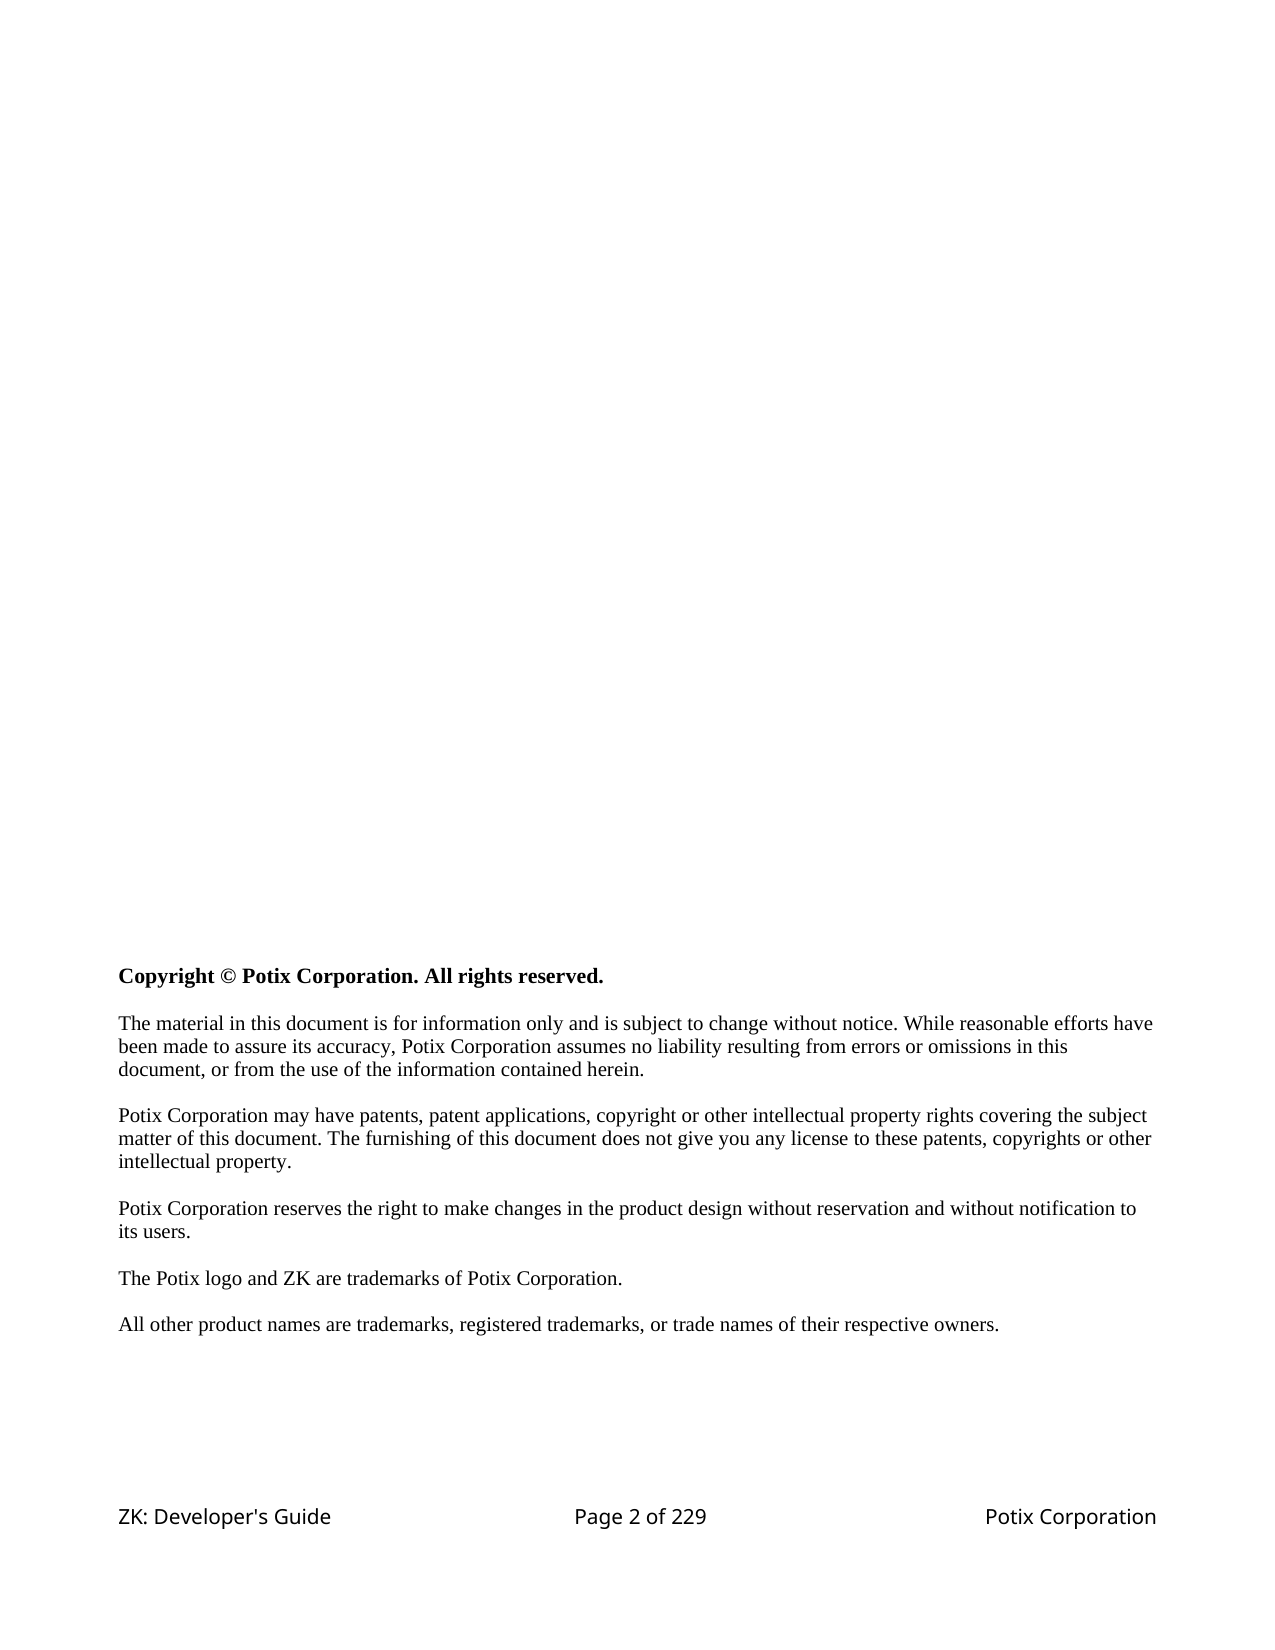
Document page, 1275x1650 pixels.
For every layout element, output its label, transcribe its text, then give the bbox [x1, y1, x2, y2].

text The material in this document is for information only and is subject to change without notice. While reasonable efforts have been made to assure its accuracy, Potix Corporation assumes no liability resulting from errors or omissions in this document, or from the use of the information contained herein. [118, 1011, 1157, 1081]
text The Potix logo and ZK are trademarks of Potix Corporation. [118, 1267, 1157, 1289]
text All other product names are trademarks, registered trademarks, or trade names of their respective owners. [118, 1313, 1157, 1336]
text Copyright © Potix Corporation. All rights reserved. [118, 963, 1157, 988]
text Potix Corporation reserves the right to make changes in the product design without reservation and without notification to its users. [118, 1197, 1157, 1243]
text Potix Corporation may have patents, patent applications, copyright or other intellectual property rights covering the subject matter of this document. The furnishing of this document does not give you any license to these patents, copyrights or other intellectual property. [118, 1104, 1157, 1173]
